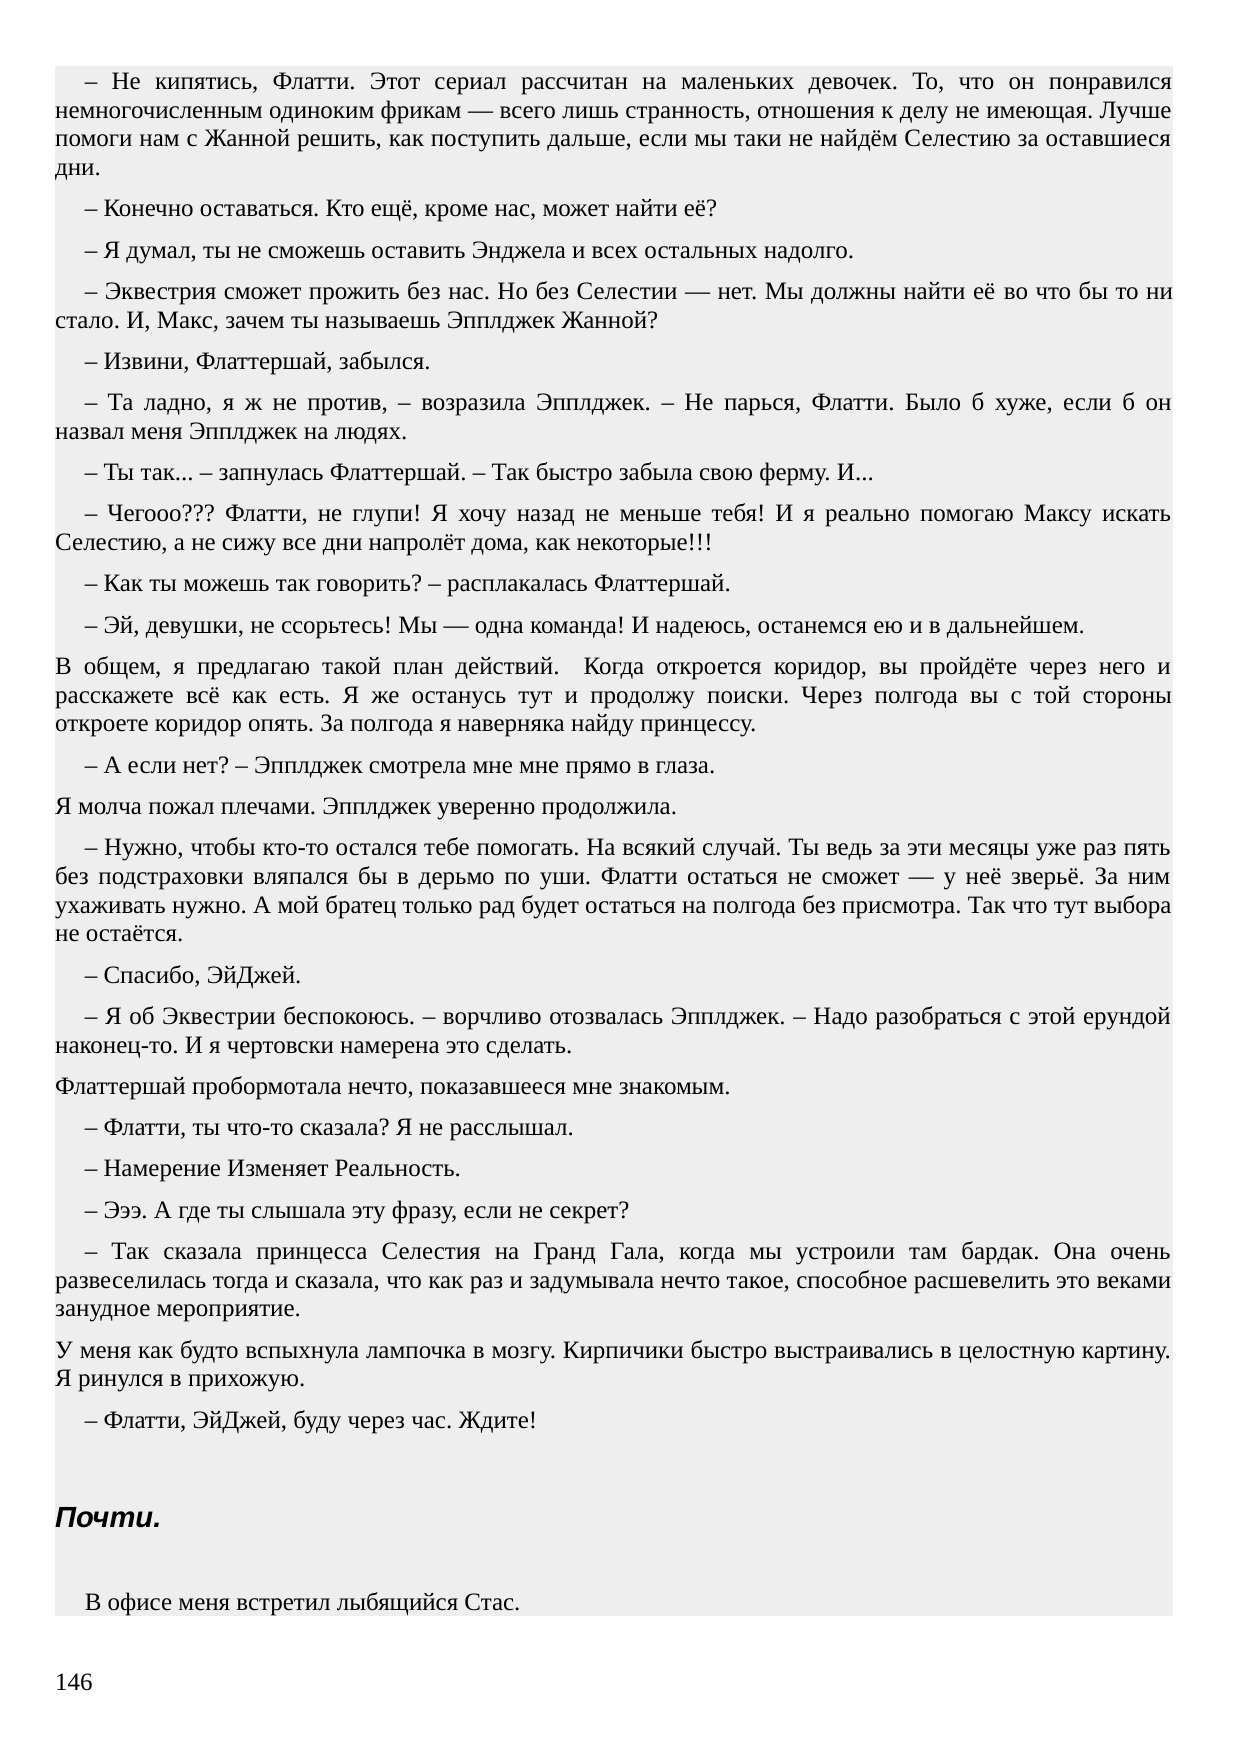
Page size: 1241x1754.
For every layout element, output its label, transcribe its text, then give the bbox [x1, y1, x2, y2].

text – Эй, девушки, не ссорьтесь! Мы — одна команда! И надеюсь, останемся ею и в дальнейшем. [55, 610, 1173, 638]
text – Спасибо, ЭйДжей. [55, 960, 1173, 988]
text – Флатти, ЭйДжей, буду через час. Ждите! [55, 1405, 1173, 1433]
text – Я думал, ты не сможешь оставить Энджела и всех остальных надолго. [55, 235, 1173, 263]
list У меня как будто вспыхнула лампочка в мозгу. Кирпичики быстро выстраивались в целостную картину. Я ринулся в прихожую. [55, 1335, 1173, 1392]
text В офисе меня встретил лыбящийся Стас. [55, 1587, 1173, 1616]
text – Чегооо??? Флатти, не глупи! Я хочу назад не меньше тебя! И я реально помогаю Максу искать Селестию, а не сижу все дни напролёт дома, как некоторые!!! [55, 498, 1173, 556]
text – Конечно оставаться. Кто ещё, кроме нас, может найти её? [55, 193, 1173, 222]
list В общем, я предлагаю такой план действий. Когда откроется коридор, вы пройдёте через него и расскажете всё как есть. Я же останусь тут и продолжу поиски. Через полгода вы с той стороны откроете коридор опять. За полгода я наверняка найду принцессу. [55, 651, 1173, 737]
text – Так сказала принцесса Селестия на Гранд Гала, когда мы устроили там бардак. Она очень развеселилась тогда и сказала, что как раз и задумывала нечто такое, способное расшевелить это веками занудное мероприятие. [55, 1236, 1173, 1322]
text – Та ладно, я ж не против, – возразила Эпплджек. – Не парься, Флатти. Было б хуже, если б он назвал меня Эпплджек на людях. [55, 387, 1173, 445]
text – Эквестрия сможет прожить без нас. Но без Селестии — нет. Мы должны найти её во что бы то ни стало. И, Макс, зачем ты называешь Эпплджек Жанной? [55, 276, 1173, 333]
text – Флатти, ты что-то сказала? Я не расслышал. [55, 1112, 1173, 1141]
text – А если нет? – Эпплджек смотрела мне мне прямо в глаза. [55, 750, 1173, 778]
subtitle Почти. [55, 1500, 1173, 1533]
text – Я об Эквестрии беспокоюсь. – ворчливо отозвалась Эпплджек. – Надо разобраться с этой ерундой наконец-то. И я чертовски намерена это сделать. [55, 1001, 1173, 1058]
text – Как ты можешь так говорить? – расплакалась Флаттершай. [55, 568, 1173, 597]
text – Не кипятись, Флатти. Этот сериал рассчитан на маленьких девочек. То, что он понравился немногочисленным одиноким фрикам — всего лишь странность, отношения к делу не имеющая. Лучше помоги нам с Жанной решить, как поступить дальше, если мы таки не найдём Селестию за оставшиеся дни. [55, 66, 1173, 181]
text – Намерение Изменяет Реальность. [55, 1153, 1173, 1182]
text – Эээ. А где ты слышала эту фразу, если не секрет? [55, 1195, 1173, 1223]
list Я молча пожал плечами. Эпплджек уверенно продолжила. [55, 791, 1173, 820]
list Флаттершай пробормотала нечто, показавшееся мне знакомым. [55, 1071, 1173, 1100]
text – Нужно, чтобы кто-то остался тебе помогать. На всякий случай. Ты ведь за эти месяцы уже раз пять без подстраховки вляпался бы в дерьмо по уши. Флатти остаться не сможет — у неё зверьё. За ним ухаживать нужно. А мой братец только рад будет остаться на полгода без присмотра. Так что тут выбора не остаётся. [55, 832, 1173, 947]
text – Извини, Флаттершай, забылся. [55, 346, 1173, 375]
text – Ты так... – запнулась Флаттершай. – Так быстро забыла свою ферму. И... [55, 457, 1173, 486]
